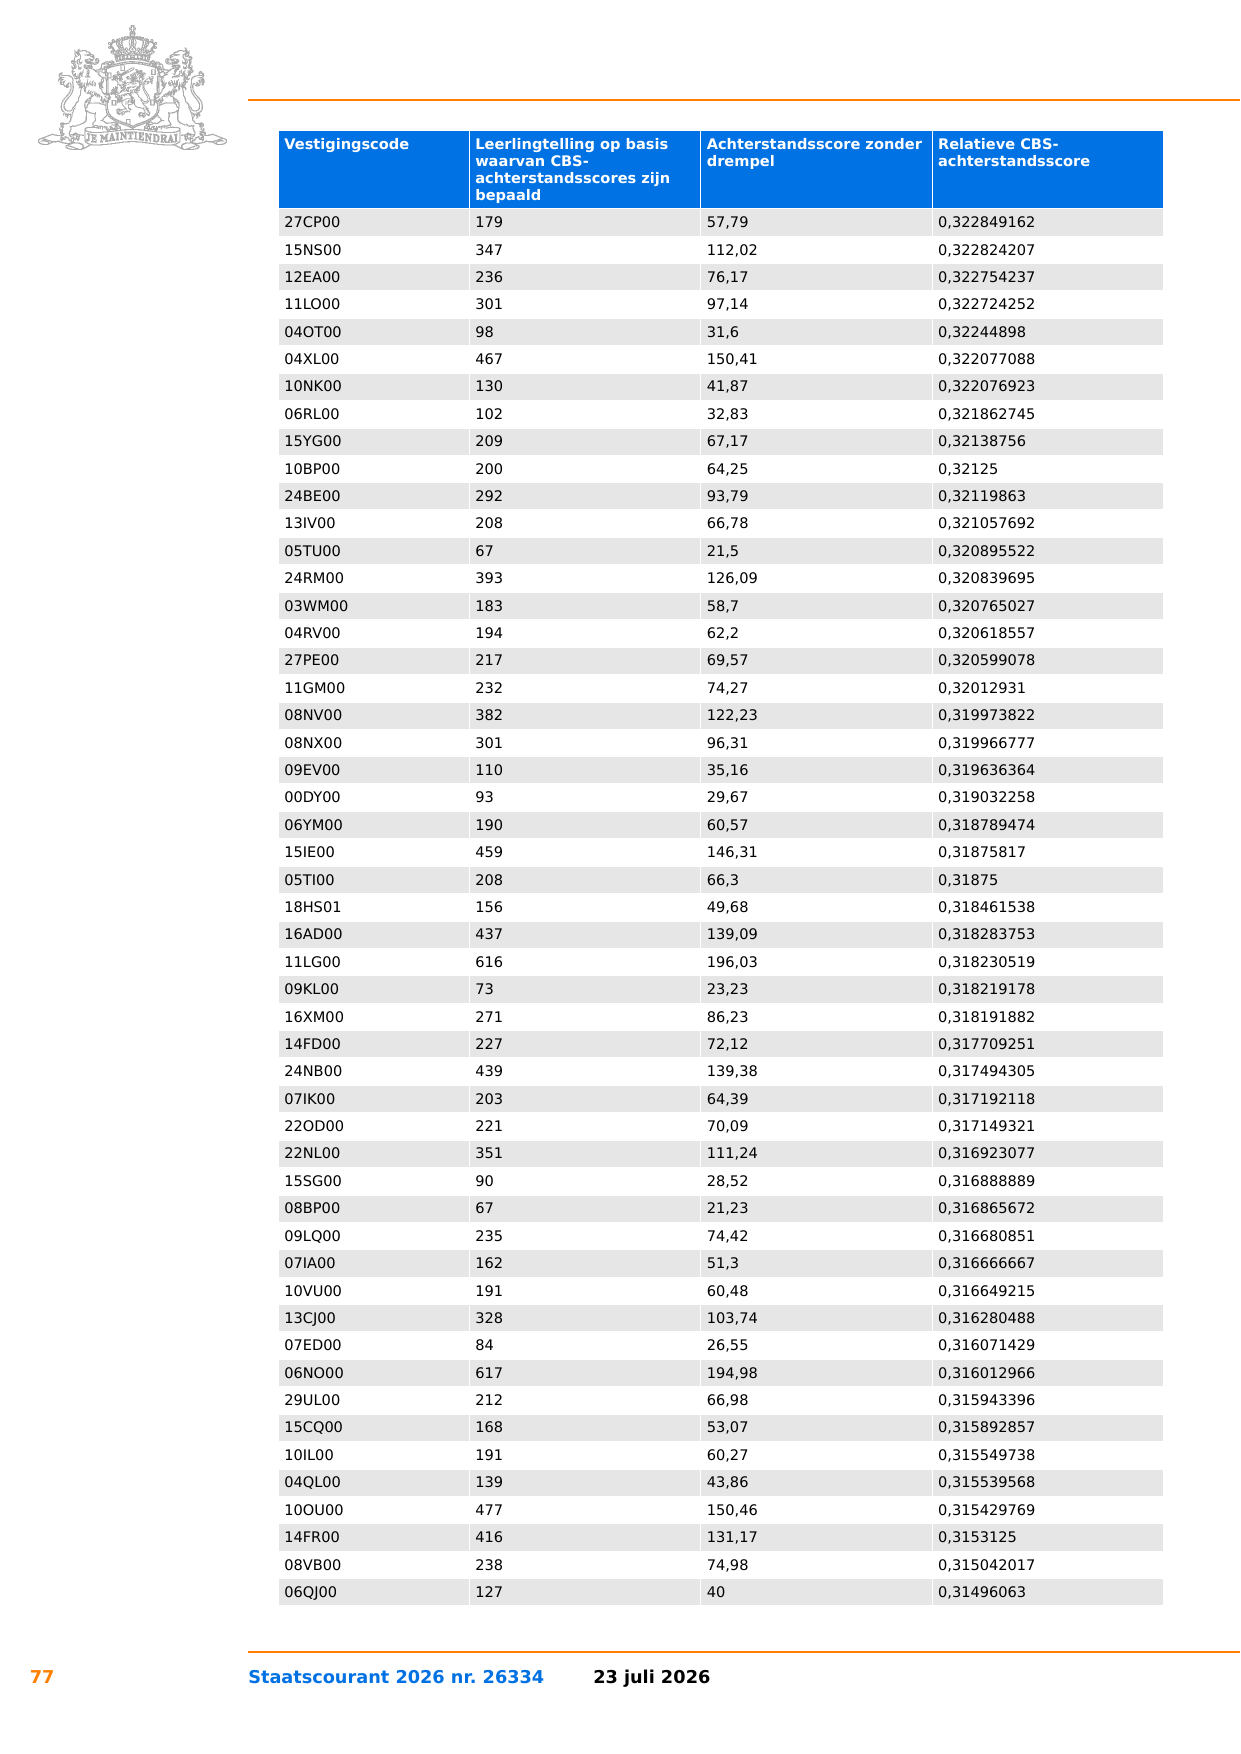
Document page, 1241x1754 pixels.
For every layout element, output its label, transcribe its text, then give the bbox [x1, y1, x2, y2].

table_cell 122,23 [701, 703, 932, 729]
table_cell 22NL00 [279, 1141, 469, 1167]
table_cell 0,320839695 [933, 565, 1163, 592]
table_cell 11GM00 [279, 675, 469, 701]
table_cell 0,315539568 [933, 1470, 1163, 1496]
table_cell 0,315042017 [933, 1552, 1163, 1578]
table_cell 236 [470, 264, 700, 290]
table_cell 43,86 [701, 1470, 932, 1496]
table_cell 437 [470, 922, 700, 948]
table_cell 10IL00 [279, 1442, 469, 1468]
table_cell 0,317192118 [933, 1086, 1163, 1112]
table_cell 459 [470, 839, 700, 866]
table_cell 16XM00 [279, 1004, 469, 1030]
table_header Vestigingscode [279, 131, 469, 208]
table_cell 0,316666667 [933, 1250, 1163, 1277]
table_cell 97,14 [701, 291, 932, 318]
table_cell 126,09 [701, 565, 932, 592]
table_cell 103,74 [701, 1305, 932, 1331]
table_cell 0,319032258 [933, 785, 1163, 811]
table_cell 15SG00 [279, 1168, 469, 1194]
table_cell 0,321057692 [933, 511, 1163, 537]
table_cell 06NO00 [279, 1360, 469, 1386]
table_cell 0,316865672 [933, 1196, 1163, 1222]
table_cell 76,17 [701, 264, 932, 290]
table_cell 58,7 [701, 593, 932, 619]
table_cell 0,320618557 [933, 620, 1163, 647]
table_cell 08BP00 [279, 1196, 469, 1222]
table_cell 0,322824207 [933, 237, 1163, 263]
table_cell 130 [470, 374, 700, 400]
table_cell 11LG00 [279, 949, 469, 975]
table_cell 0,316923077 [933, 1141, 1163, 1167]
table_cell 24BE00 [279, 483, 469, 509]
table_cell 0,319966777 [933, 730, 1163, 756]
table_cell 60,27 [701, 1442, 932, 1468]
table_cell 21,23 [701, 1196, 932, 1222]
table_cell 0,318461538 [933, 894, 1163, 921]
table_cell 0,32125 [933, 456, 1163, 482]
table_cell 66,78 [701, 511, 932, 537]
table_cell 05TU00 [279, 538, 469, 564]
table_cell 00DY00 [279, 785, 469, 811]
table_cell 35,16 [701, 757, 932, 783]
table_cell 04XL00 [279, 346, 469, 373]
table_header Achterstandsscore zonder drempel [701, 131, 932, 208]
table_cell 08VB00 [279, 1552, 469, 1578]
table_cell 15NS00 [279, 237, 469, 263]
table_cell 67 [470, 1196, 700, 1222]
table_cell 131,17 [701, 1524, 932, 1551]
table_cell 168 [470, 1415, 700, 1441]
table_cell 235 [470, 1223, 700, 1249]
table_cell 209 [470, 429, 700, 455]
table_cell 05TI00 [279, 867, 469, 893]
table_cell 24RM00 [279, 565, 469, 592]
table_cell 04OT00 [279, 319, 469, 345]
table_cell 0,319636364 [933, 757, 1163, 783]
table_cell 0,317494305 [933, 1059, 1163, 1085]
table_cell 66,98 [701, 1387, 932, 1414]
table_cell 06RL00 [279, 401, 469, 427]
table_cell 06YM00 [279, 812, 469, 838]
table_cell 22OD00 [279, 1113, 469, 1140]
table_cell 0,320765027 [933, 593, 1163, 619]
table_cell 16AD00 [279, 922, 469, 948]
table_cell 0,316649215 [933, 1278, 1163, 1304]
table_cell 10OU00 [279, 1497, 469, 1523]
table_cell 18HS01 [279, 894, 469, 921]
table_cell 208 [470, 867, 700, 893]
table_cell 0,315429769 [933, 1497, 1163, 1523]
table_cell 03WM00 [279, 593, 469, 619]
table_cell 0,315892857 [933, 1415, 1163, 1441]
table_cell 13IV00 [279, 511, 469, 537]
table_cell 156 [470, 894, 700, 921]
table_cell 328 [470, 1305, 700, 1331]
table_cell 93,79 [701, 483, 932, 509]
table_cell 221 [470, 1113, 700, 1140]
table_cell 139,09 [701, 922, 932, 948]
table_cell 0,316888889 [933, 1168, 1163, 1194]
table_header Leerlingtelling op basis waarvan CBS-achterstandsscores zijn bepaald [470, 131, 700, 208]
table_cell 102 [470, 401, 700, 427]
table_cell 74,42 [701, 1223, 932, 1249]
table_cell 10NK00 [279, 374, 469, 400]
table_cell 0,31496063 [933, 1579, 1163, 1605]
table_cell 21,5 [701, 538, 932, 564]
table_cell 203 [470, 1086, 700, 1112]
table_cell 301 [470, 730, 700, 756]
table_cell 07ED00 [279, 1333, 469, 1359]
table_cell 53,07 [701, 1415, 932, 1441]
table_cell 208 [470, 511, 700, 537]
table_cell 98 [470, 319, 700, 345]
table_cell 90 [470, 1168, 700, 1194]
table_cell 07IK00 [279, 1086, 469, 1112]
table_cell 10VU00 [279, 1278, 469, 1304]
table_cell 09LQ00 [279, 1223, 469, 1249]
table_cell 393 [470, 565, 700, 592]
table_cell 15CQ00 [279, 1415, 469, 1441]
table_cell 190 [470, 812, 700, 838]
table_cell 06QJ00 [279, 1579, 469, 1605]
table_cell 183 [470, 593, 700, 619]
table_cell 23,23 [701, 976, 932, 1003]
table_cell 31,6 [701, 319, 932, 345]
table_cell 127 [470, 1579, 700, 1605]
table_cell 74,98 [701, 1552, 932, 1578]
table_cell 110 [470, 757, 700, 783]
table_cell 0,315943396 [933, 1387, 1163, 1414]
table_cell 62,2 [701, 620, 932, 647]
table_cell 29,67 [701, 785, 932, 811]
table_cell 0,318219178 [933, 976, 1163, 1003]
table_cell 0,317149321 [933, 1113, 1163, 1140]
table_cell 60,48 [701, 1278, 932, 1304]
table_cell 15IE00 [279, 839, 469, 866]
table_cell 0,31875 [933, 867, 1163, 893]
table_cell 0,319973822 [933, 703, 1163, 729]
table_cell 194 [470, 620, 700, 647]
table_cell 12EA00 [279, 264, 469, 290]
table_cell 616 [470, 949, 700, 975]
table_cell 0,318191882 [933, 1004, 1163, 1030]
table_cell 0,316012966 [933, 1360, 1163, 1386]
table_cell 416 [470, 1524, 700, 1551]
table_cell 07IA00 [279, 1250, 469, 1277]
table_cell 196,03 [701, 949, 932, 975]
table_cell 271 [470, 1004, 700, 1030]
table_cell 08NX00 [279, 730, 469, 756]
table_cell 60,57 [701, 812, 932, 838]
table_cell 0,317709251 [933, 1031, 1163, 1057]
table_cell 0,322754237 [933, 264, 1163, 290]
table_cell 467 [470, 346, 700, 373]
table_cell 28,52 [701, 1168, 932, 1194]
table_cell 64,25 [701, 456, 932, 482]
table_cell 139,38 [701, 1059, 932, 1085]
table_cell 0,321862745 [933, 401, 1163, 427]
table_cell 212 [470, 1387, 700, 1414]
table_cell 150,41 [701, 346, 932, 373]
table_cell 27PE00 [279, 648, 469, 674]
table_cell 0,31875817 [933, 839, 1163, 866]
table_cell 0,315549738 [933, 1442, 1163, 1468]
table_cell 26,55 [701, 1333, 932, 1359]
table_cell 382 [470, 703, 700, 729]
table_cell 09KL00 [279, 976, 469, 1003]
table_cell 70,09 [701, 1113, 932, 1140]
table_cell 217 [470, 648, 700, 674]
table_cell 49,68 [701, 894, 932, 921]
table_cell 351 [470, 1141, 700, 1167]
table_cell 93 [470, 785, 700, 811]
table_cell 96,31 [701, 730, 932, 756]
table_cell 64,39 [701, 1086, 932, 1112]
table_cell 15YG00 [279, 429, 469, 455]
table_header Relatieve CBS-achterstandsscore [933, 131, 1163, 208]
table_cell 72,12 [701, 1031, 932, 1057]
table_cell 40 [701, 1579, 932, 1605]
table_cell 0,32119863 [933, 483, 1163, 509]
table_cell 04QL00 [279, 1470, 469, 1496]
table_cell 150,46 [701, 1497, 932, 1523]
table_cell 24NB00 [279, 1059, 469, 1085]
table_cell 0,318283753 [933, 922, 1163, 948]
table_cell 617 [470, 1360, 700, 1386]
table_cell 09EV00 [279, 757, 469, 783]
table_cell 29UL00 [279, 1387, 469, 1414]
table_cell 194,98 [701, 1360, 932, 1386]
table_cell 84 [470, 1333, 700, 1359]
table_cell 10BP00 [279, 456, 469, 482]
table_cell 139 [470, 1470, 700, 1496]
table_cell 0,32138756 [933, 429, 1163, 455]
picture [38, 25, 227, 150]
table_cell 238 [470, 1552, 700, 1578]
table_cell 69,57 [701, 648, 932, 674]
table_cell 27CP00 [279, 209, 469, 236]
table_cell 13CJ00 [279, 1305, 469, 1331]
table_cell 0,3153125 [933, 1524, 1163, 1551]
table_cell 439 [470, 1059, 700, 1085]
table_cell 162 [470, 1250, 700, 1277]
table_cell 227 [470, 1031, 700, 1057]
table_cell 11LO00 [279, 291, 469, 318]
table_cell 73 [470, 976, 700, 1003]
table_cell 67 [470, 538, 700, 564]
table_cell 67,17 [701, 429, 932, 455]
table_cell 0,316680851 [933, 1223, 1163, 1249]
table_cell 32,83 [701, 401, 932, 427]
table_cell 200 [470, 456, 700, 482]
table_cell 51,3 [701, 1250, 932, 1277]
table_cell 0,322724252 [933, 291, 1163, 318]
table_cell 112,02 [701, 237, 932, 263]
table_cell 08NV00 [279, 703, 469, 729]
table_cell 66,3 [701, 867, 932, 893]
table_cell 0,32244898 [933, 319, 1163, 345]
table_cell 477 [470, 1497, 700, 1523]
table_cell 191 [470, 1442, 700, 1468]
table_cell 0,322076923 [933, 374, 1163, 400]
table_cell 0,322849162 [933, 209, 1163, 236]
table_cell 0,318789474 [933, 812, 1163, 838]
table_cell 179 [470, 209, 700, 236]
table_cell 41,87 [701, 374, 932, 400]
table_cell 232 [470, 675, 700, 701]
table_cell 191 [470, 1278, 700, 1304]
table_cell 301 [470, 291, 700, 318]
table_cell 0,320599078 [933, 648, 1163, 674]
table_cell 292 [470, 483, 700, 509]
table_cell 0,316071429 [933, 1333, 1163, 1359]
table_cell 146,31 [701, 839, 932, 866]
table_cell 0,32012931 [933, 675, 1163, 701]
table_cell 14FD00 [279, 1031, 469, 1057]
table_cell 0,320895522 [933, 538, 1163, 564]
table_cell 04RV00 [279, 620, 469, 647]
table_cell 86,23 [701, 1004, 932, 1030]
table_cell 57,79 [701, 209, 932, 236]
table_cell 347 [470, 237, 700, 263]
table_cell 111,24 [701, 1141, 932, 1167]
table_cell 0,318230519 [933, 949, 1163, 975]
table_cell 74,27 [701, 675, 932, 701]
table_cell 0,322077088 [933, 346, 1163, 373]
table_cell 14FR00 [279, 1524, 469, 1551]
table_cell 0,316280488 [933, 1305, 1163, 1331]
